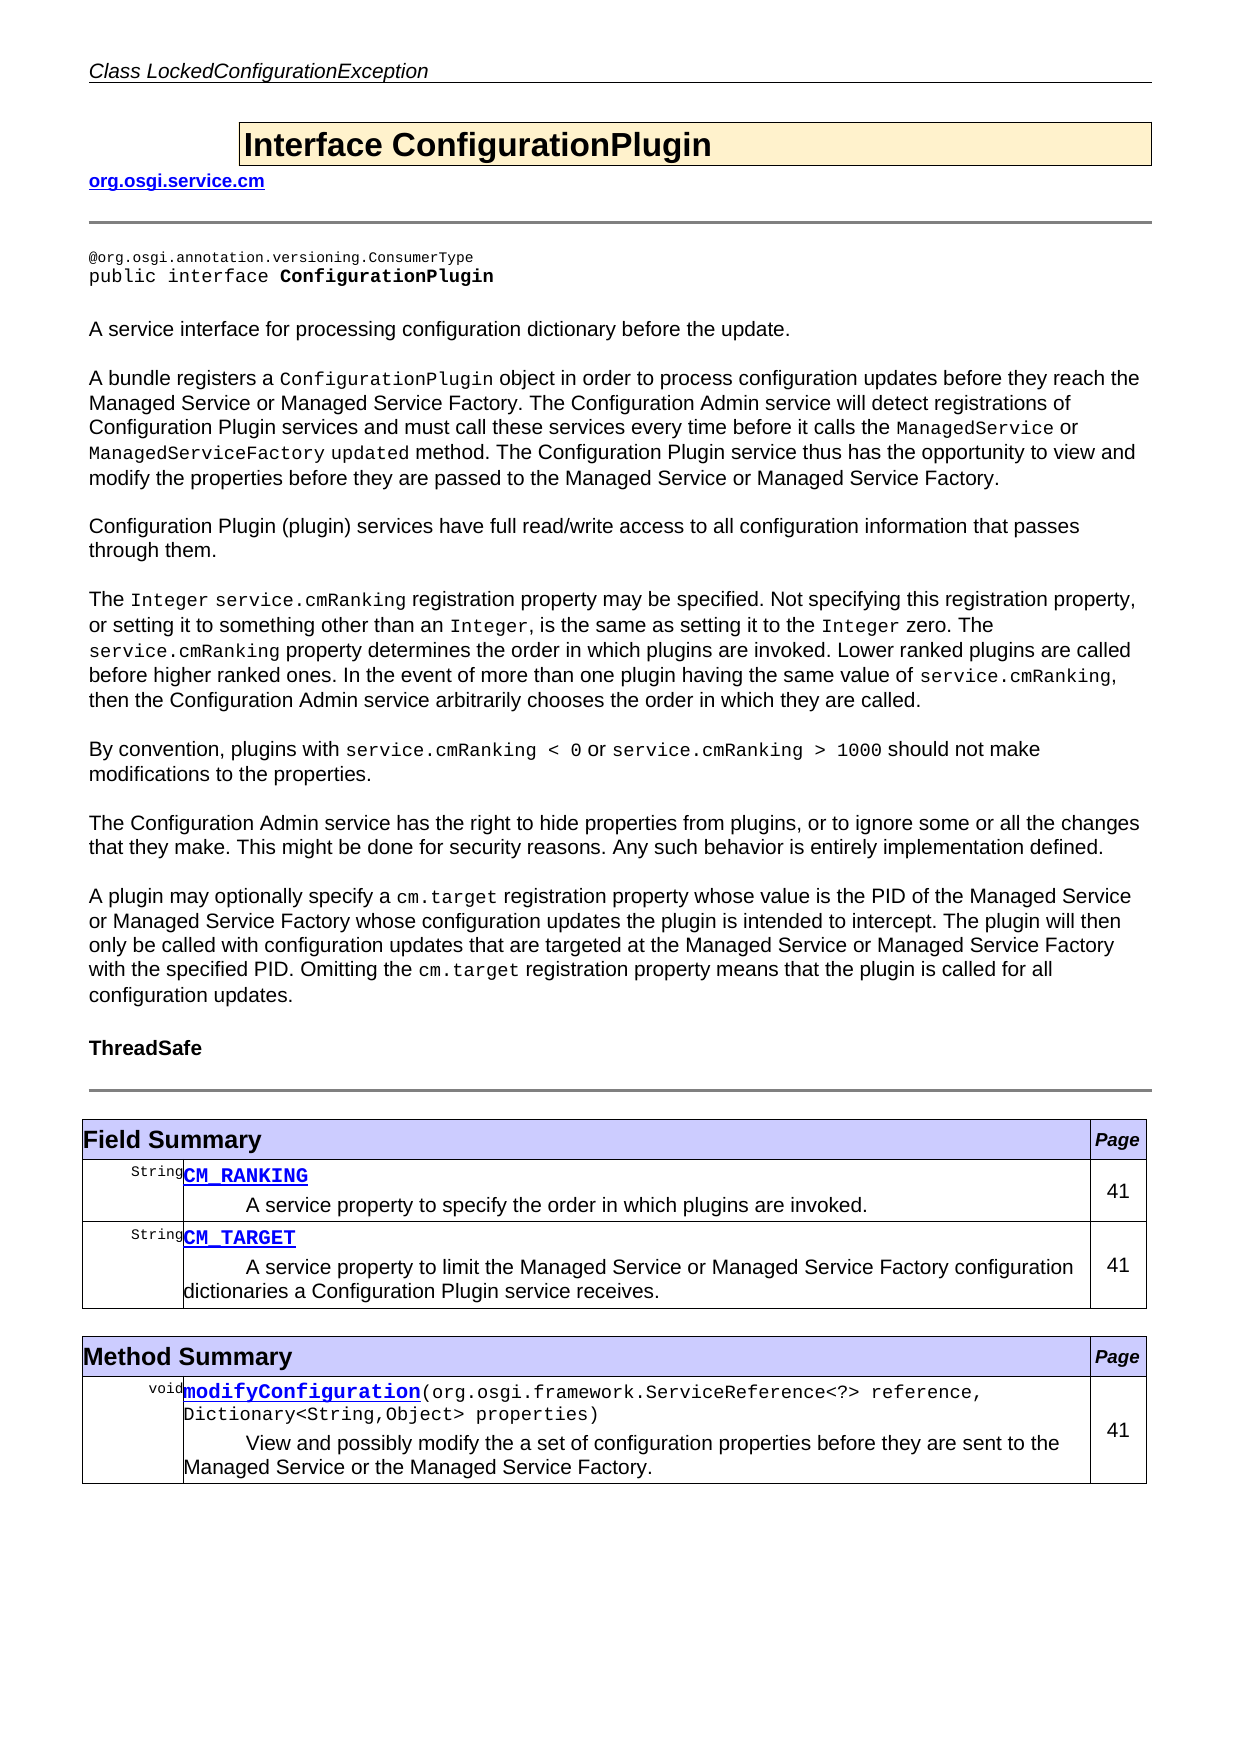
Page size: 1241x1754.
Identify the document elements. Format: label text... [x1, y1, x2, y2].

table_header Method Summary [83, 1337, 1090, 1376]
table_cell 41 [1091, 1160, 1146, 1221]
table_cell String [83, 1160, 183, 1221]
text A plugin may optionally specify a cm.target registration property whose value is the PID of the Managed Service or Managed Service Factory whose configuration updates the plugin is intended to intercept. The plugin will then only be called with configuration updates that are targeted at the Managed Service or Managed Service Factory with the specified PID. Omitting the cm.target registration property means that the plugin is called for all configuration updates. [88, 884, 1152, 1006]
text A bundle registers a ConfigurationPlugin object in order to process configuration updates before they reach the Managed Service or Managed Service Factory. The Configuration Admin service will detect registrations of Configuration Plugin services and must call these services every time before it calls the ManagedService or ManagedServiceFactory updated method. The Configuration Plugin service thus has the opportunity to view and modify the properties before they are passed to the Managed Service or Managed Service Factory. [88, 366, 1152, 489]
text @org.osgi.annotation.versioning.ConsumerType public interface ConfigurationPlugin [88, 250, 1152, 288]
text The Configuration Admin service has the right to hide properties from plugins, or to ignore some or all the changes that they make. This might be done for security reasons. Any such behavior is entirely implementation defined. [88, 811, 1152, 859]
table_cell void [83, 1377, 183, 1483]
table_cell modifyConfiguration(org.osgi.framework.ServiceReference<?> reference, Dictionary<String,Object> properties) View and possibly modify the a set of configuration properties before they are sent to the Managed Service or the Managed Service Factory. [184, 1377, 1090, 1483]
text The Integer service.cmRanking registration property may be specified. Not specifying this registration property, or setting it to something other than an Integer, is the same as setting it to the Integer zero. The service.cmRanking property determines the order in which plugins are invoked. Lower ranked plugins are called before higher ranked ones. In the event of more than one plugin having the same value of service.cmRanking, then the Configuration Admin service arbitrarily chooses the order in which they are called. [88, 587, 1152, 712]
text org.osgi.service.cm [88, 170, 1152, 191]
table_cell 41 [1091, 1222, 1146, 1307]
table_cell String [83, 1222, 183, 1307]
table_cell 41 [1091, 1377, 1146, 1483]
text ThreadSafe [88, 1036, 1152, 1059]
table_header Page [1091, 1120, 1146, 1159]
text By convention, plugins with service.cmRanking < 0 or service.cmRanking > 1000 should not make modifications to the properties. [88, 737, 1152, 786]
table_cell CM_TARGET A service property to limit the Managed Service or Managed Service Factory configuration dictionaries a Configuration Plugin service receives. [184, 1222, 1090, 1307]
text A service interface for processing configuration dictionary before the update. [88, 317, 1152, 341]
table_header Page [1091, 1337, 1146, 1376]
subtitle Interface ConfigurationPlugin [240, 123, 1151, 165]
text Configuration Plugin (plugin) services have full read/write access to all configuration information that passes through them. [88, 514, 1152, 562]
table_header Field Summary [83, 1120, 1090, 1159]
table_cell CM_RANKING A service property to specify the order in which plugins are invoked. [184, 1160, 1090, 1221]
